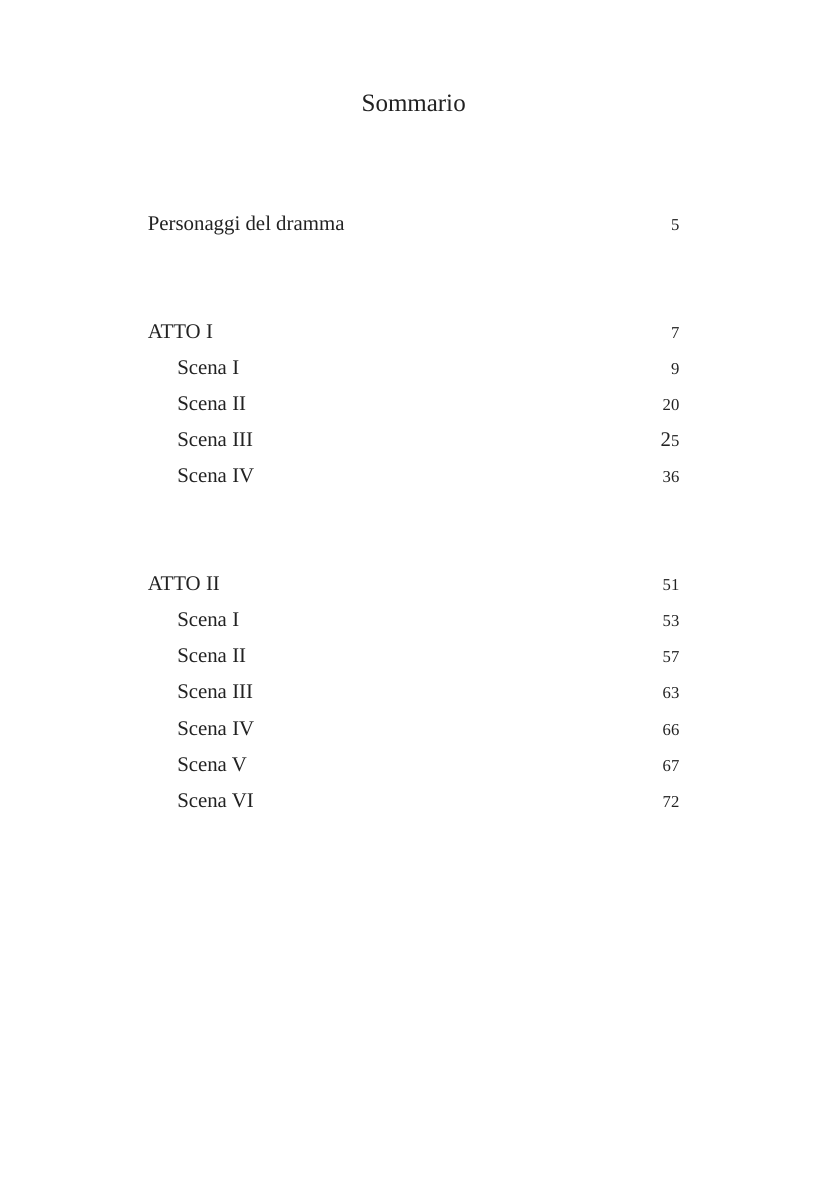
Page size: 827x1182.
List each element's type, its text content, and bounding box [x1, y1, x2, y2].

text Scena II 20 [177, 391, 679, 415]
text Scena I 53 [177, 607, 679, 631]
text Personaggi del dramma 5 [148, 211, 679, 235]
text ATTO I 7 [148, 319, 679, 343]
text Scena II 57 [177, 643, 679, 667]
text Scena IV 36 [177, 463, 679, 487]
text Scena III 63 [177, 679, 679, 703]
text Scena V 67 [177, 751, 679, 776]
text Scena I 9 [177, 355, 679, 379]
text Scena III 25 [177, 427, 679, 451]
text ATTO II 51 [148, 571, 679, 595]
text Scena VI 72 [177, 787, 679, 812]
text Scena IV 66 [177, 715, 679, 739]
text Sommario [148, 88, 679, 117]
